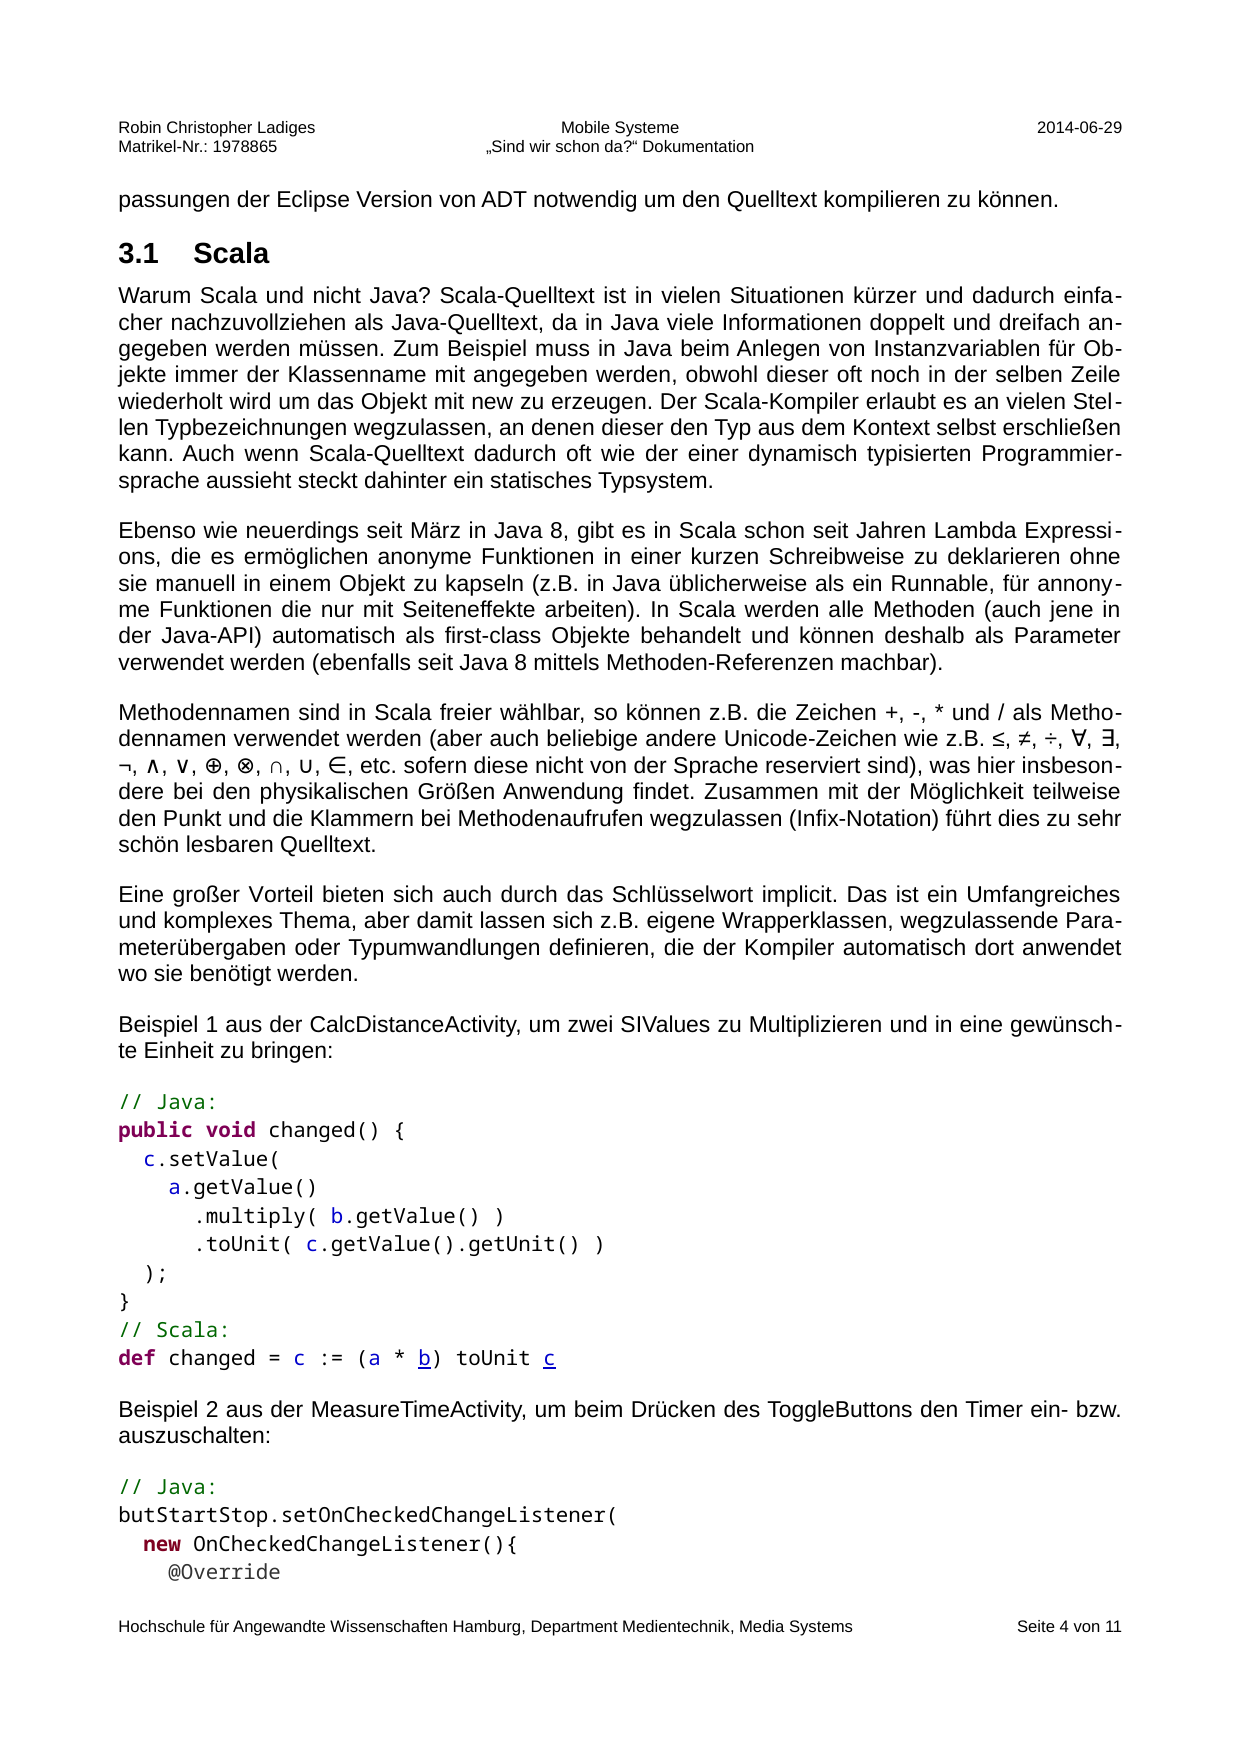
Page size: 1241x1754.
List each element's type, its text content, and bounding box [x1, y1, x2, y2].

text c.setValue( [118, 1144, 1122, 1172]
text } [118, 1286, 1122, 1315]
text new OnCheckedChangeListener(){ [118, 1529, 1122, 1557]
text // Java: [118, 1472, 1122, 1501]
text Warum Scala und nicht Java? Scala-Quelltext ist in vielen Situationen kürzer und dadurch einfa­cher nachzuvollziehen als Java-Quelltext, da in Java viele Informationen doppelt und dreifach an­gegeben werden müssen. Zum Beispiel muss in Java beim Anlegen von Instanzvariablen für Ob­jekte immer der Klassenname mit angegeben werden, obwohl dieser oft noch in der selben Zeile wiederholt wird um das Objekt mit new zu erzeugen. Der Scala-Kompiler erlaubt es an vielen Stel­len Typbezeichnungen wegzulassen, an denen dieser den Typ aus dem Kontext selbst erschließen kann. Auch wenn Scala-Quelltext dadurch oft wie der einer dynamisch typisierten Programmier­sprache aussieht steckt dahinter ein statisches Typsystem. [118, 282, 1122, 493]
text Ebenso wie neuerdings seit März in Java 8, gibt es in Scala schon seit Jahren Lambda Expressi­ons, die es ermöglichen anonyme Funktionen in einer kurzen Schreibweise zu deklarieren ohne sie manuell in einem Objekt zu kapseln (z.B. in Java üblicherweise als ein Runnable, für annony­me Funktionen die nur mit Seiteneffekte arbeiten). In Scala werden alle Methoden (auch jene in der Java-API) automatisch als first-class Objekte behandelt und können deshalb als Parameter verwendet werden (ebenfalls seit Java 8 mittels Methoden-Referenzen machbar). [118, 517, 1122, 675]
text butStartStop.setOnCheckedChangeListener( [118, 1501, 1122, 1529]
text Eine großer Vorteil bieten sich auch durch das Schlüsselwort implicit. Das ist ein Umfangreiches und komplexes Thema, aber damit lassen sich z.B. eigene Wrapperklassen, wegzulassende Para­meterübergaben oder Typumwandlungen definieren, die der Kompiler automatisch dort anwendet wo sie benötigt werden. [118, 881, 1122, 987]
text .toUnit( c.getValue().getUnit() ) [118, 1229, 1122, 1258]
subtitle 3.1 Scala [118, 236, 1122, 270]
text Beispiel 2 aus der MeasureTimeActivity, um beim Drücken des ToggleButtons den Timer ein- bzw. auszuschalten: [118, 1396, 1122, 1448]
text // Java: [118, 1087, 1122, 1116]
text Beispiel 1 aus der CalcDistanceActivity, um zwei SIValues zu Multiplizieren und in eine gewünsch­te Einheit zu bringen: [118, 1011, 1122, 1063]
text a.getValue() [118, 1172, 1122, 1201]
text passungen der Eclipse Version von ADT notwendig um den Quelltext kompilieren zu können. [118, 186, 1122, 212]
text Methodennamen sind in Scala freier wählbar, so können z.B. die Zeichen +, -, * und / als Metho­dennamen verwendet werden (aber auch beliebige andere Unicode-Zeichen wie z.B. ≤, ≠, ÷, ∀, ∃, ¬, ∧, ∨, ⊕, ⊗, ∩, ∪, ∈, etc. sofern diese nicht von der Sprache reserviert sind), was hier insbeson­dere bei den physikalischen Größen Anwendung findet. Zusammen mit der Möglichkeit teilweise den Punkt und die Klammern bei Methodenaufrufen wegzulassen (Infix-Notation) führt dies zu sehr schön lesbaren Quelltext. [118, 699, 1122, 857]
text @Override [118, 1557, 1122, 1586]
text def changed = c := (a * b) toUnit c [118, 1343, 1122, 1372]
text public void changed() { [118, 1116, 1122, 1144]
text ); [118, 1258, 1122, 1286]
text // Scala: [118, 1315, 1122, 1343]
text .multiply( b.getValue() ) [118, 1201, 1122, 1229]
